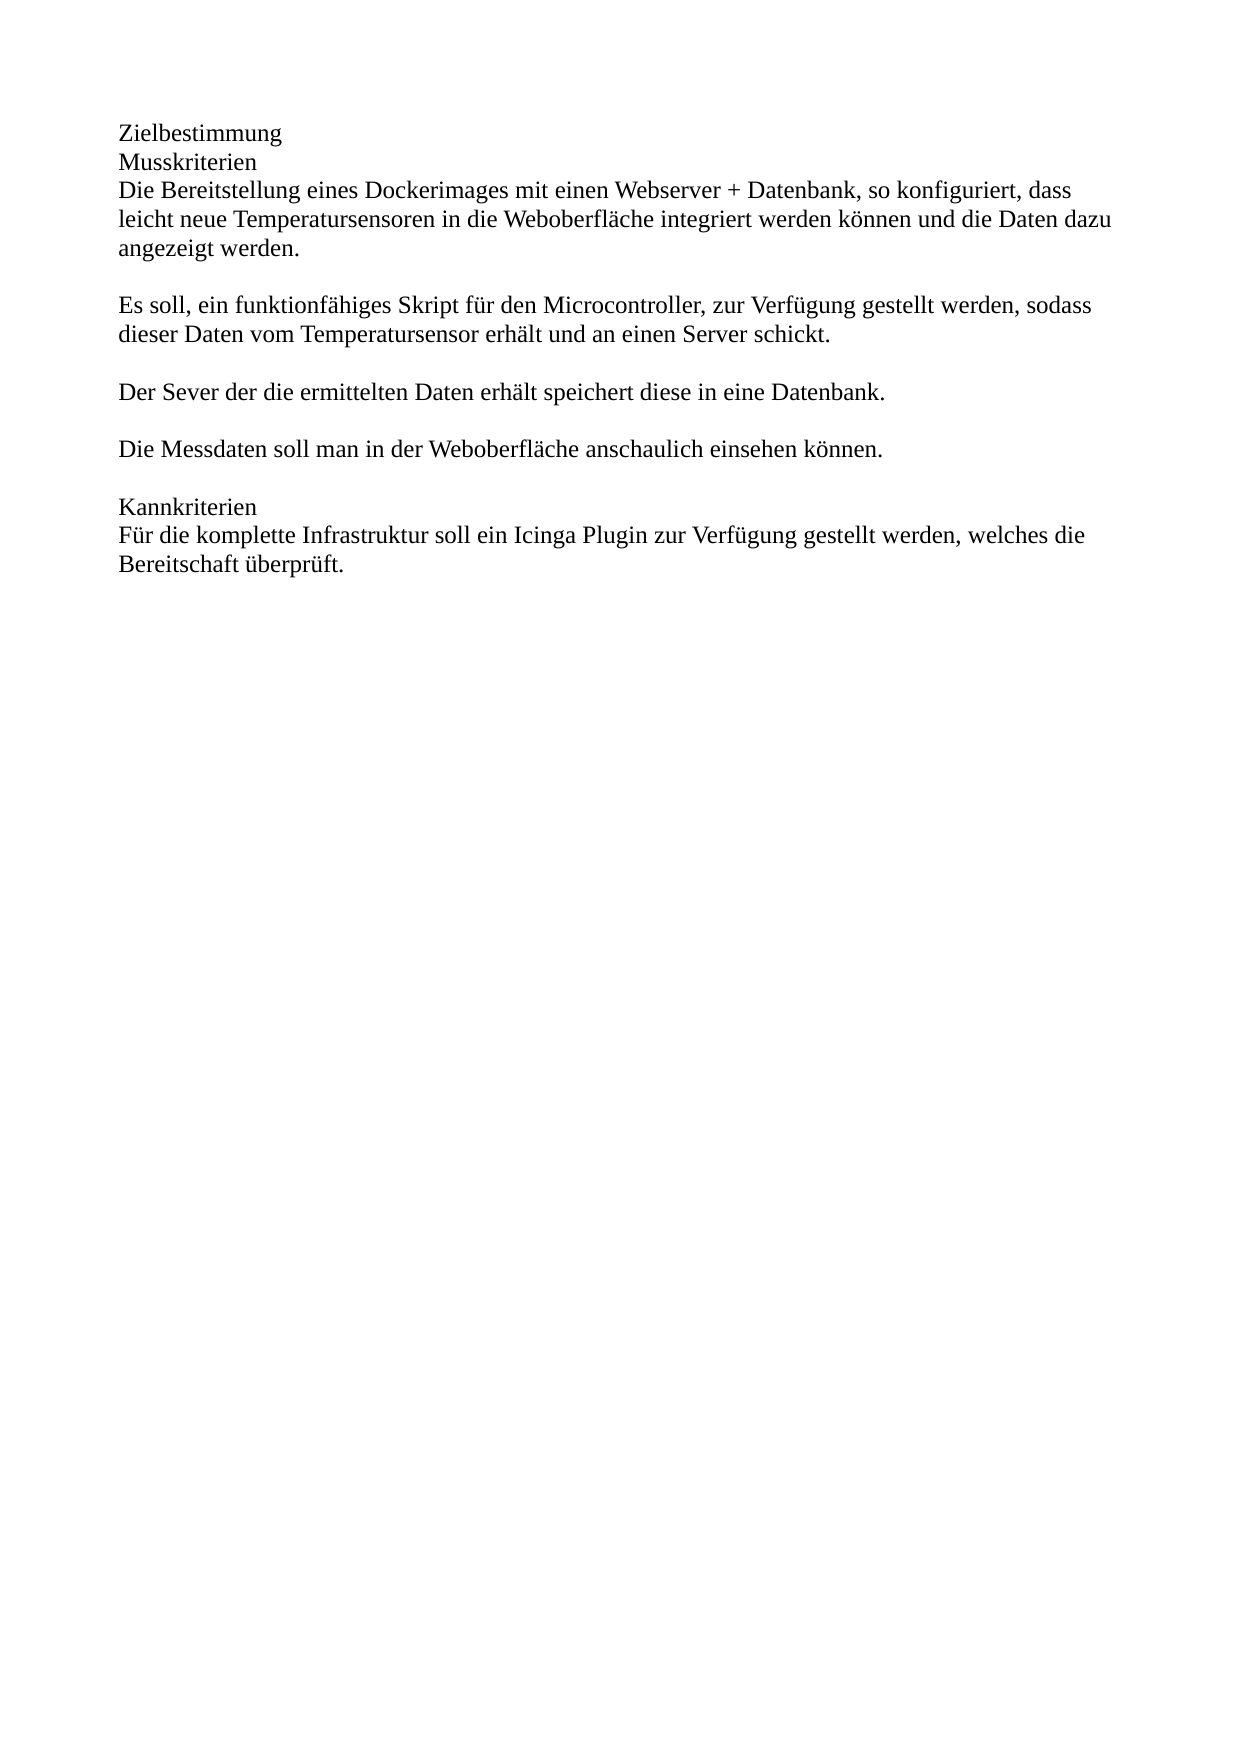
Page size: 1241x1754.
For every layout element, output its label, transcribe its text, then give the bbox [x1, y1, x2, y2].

text Zielbestimmung [118, 118, 1122, 147]
text Die Bereitstellung eines Dockerimages mit einen Webserver + Datenbank, so konfiguriert, dass leicht neue Temperatursensoren in die Weboberfläche integriert werden können und die Daten dazu angezeigt werden. [118, 176, 1122, 262]
text Die Messdaten soll man in der Weboberfläche anschaulich einsehen können. [118, 434, 1122, 463]
text Musskriterien [118, 147, 1122, 176]
text Der Sever der die ermittelten Daten erhält speichert diese in eine Datenbank. [118, 377, 1122, 406]
text Für die komplette Infrastruktur soll ein Icinga Plugin zur Verfügung gestellt werden, welches die Bereitschaft überprüft. [118, 521, 1122, 578]
text Es soll, ein funktionfähiges Skript für den Microcontroller, zur Verfügung gestellt werden, sodass dieser Daten vom Temperatursensor erhält und an einen Server schickt. [118, 291, 1122, 348]
text Kannkriterien [118, 492, 1122, 521]
